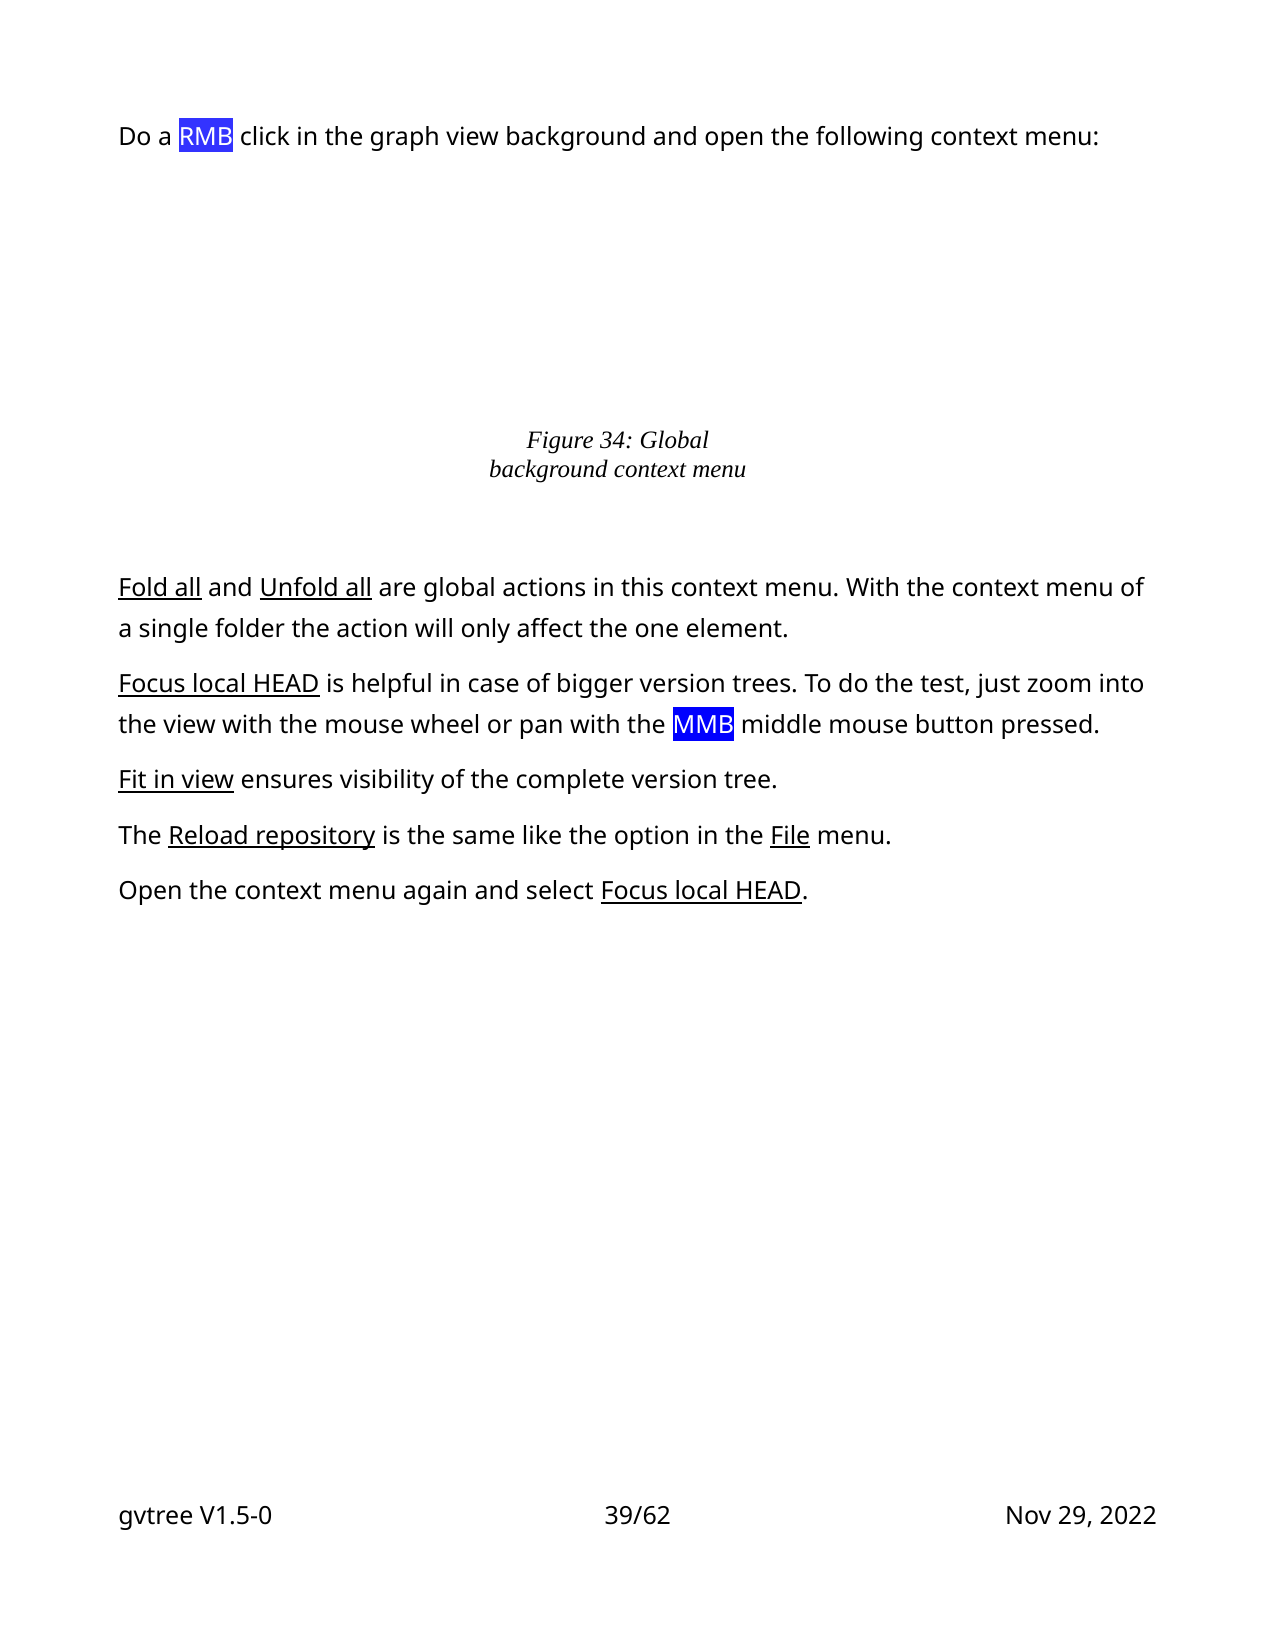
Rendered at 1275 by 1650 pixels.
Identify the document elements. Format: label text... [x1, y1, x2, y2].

text Fit in view ensures visibility of the complete version tree. [118, 762, 1157, 796]
text Figure 34: Global background context menu [467, 165, 771, 483]
text Fold all and Unfold all are global actions in this context menu. With the context menu of a single folder the action will only affect the one element. [118, 569, 1157, 644]
text The Reload repository is the same like the option in the File menu. [118, 817, 1157, 852]
text Open the context menu again and select Focus local HEAD. [118, 873, 1157, 907]
text Do a RMB click in the graph view background and open the following context menu: [118, 118, 1157, 152]
text Focus local HEAD is helpful in case of bigger version trees. To do the test, just zoom into the view with the mouse wheel or pan with the MMB middle mouse button pressed. [118, 666, 1157, 741]
